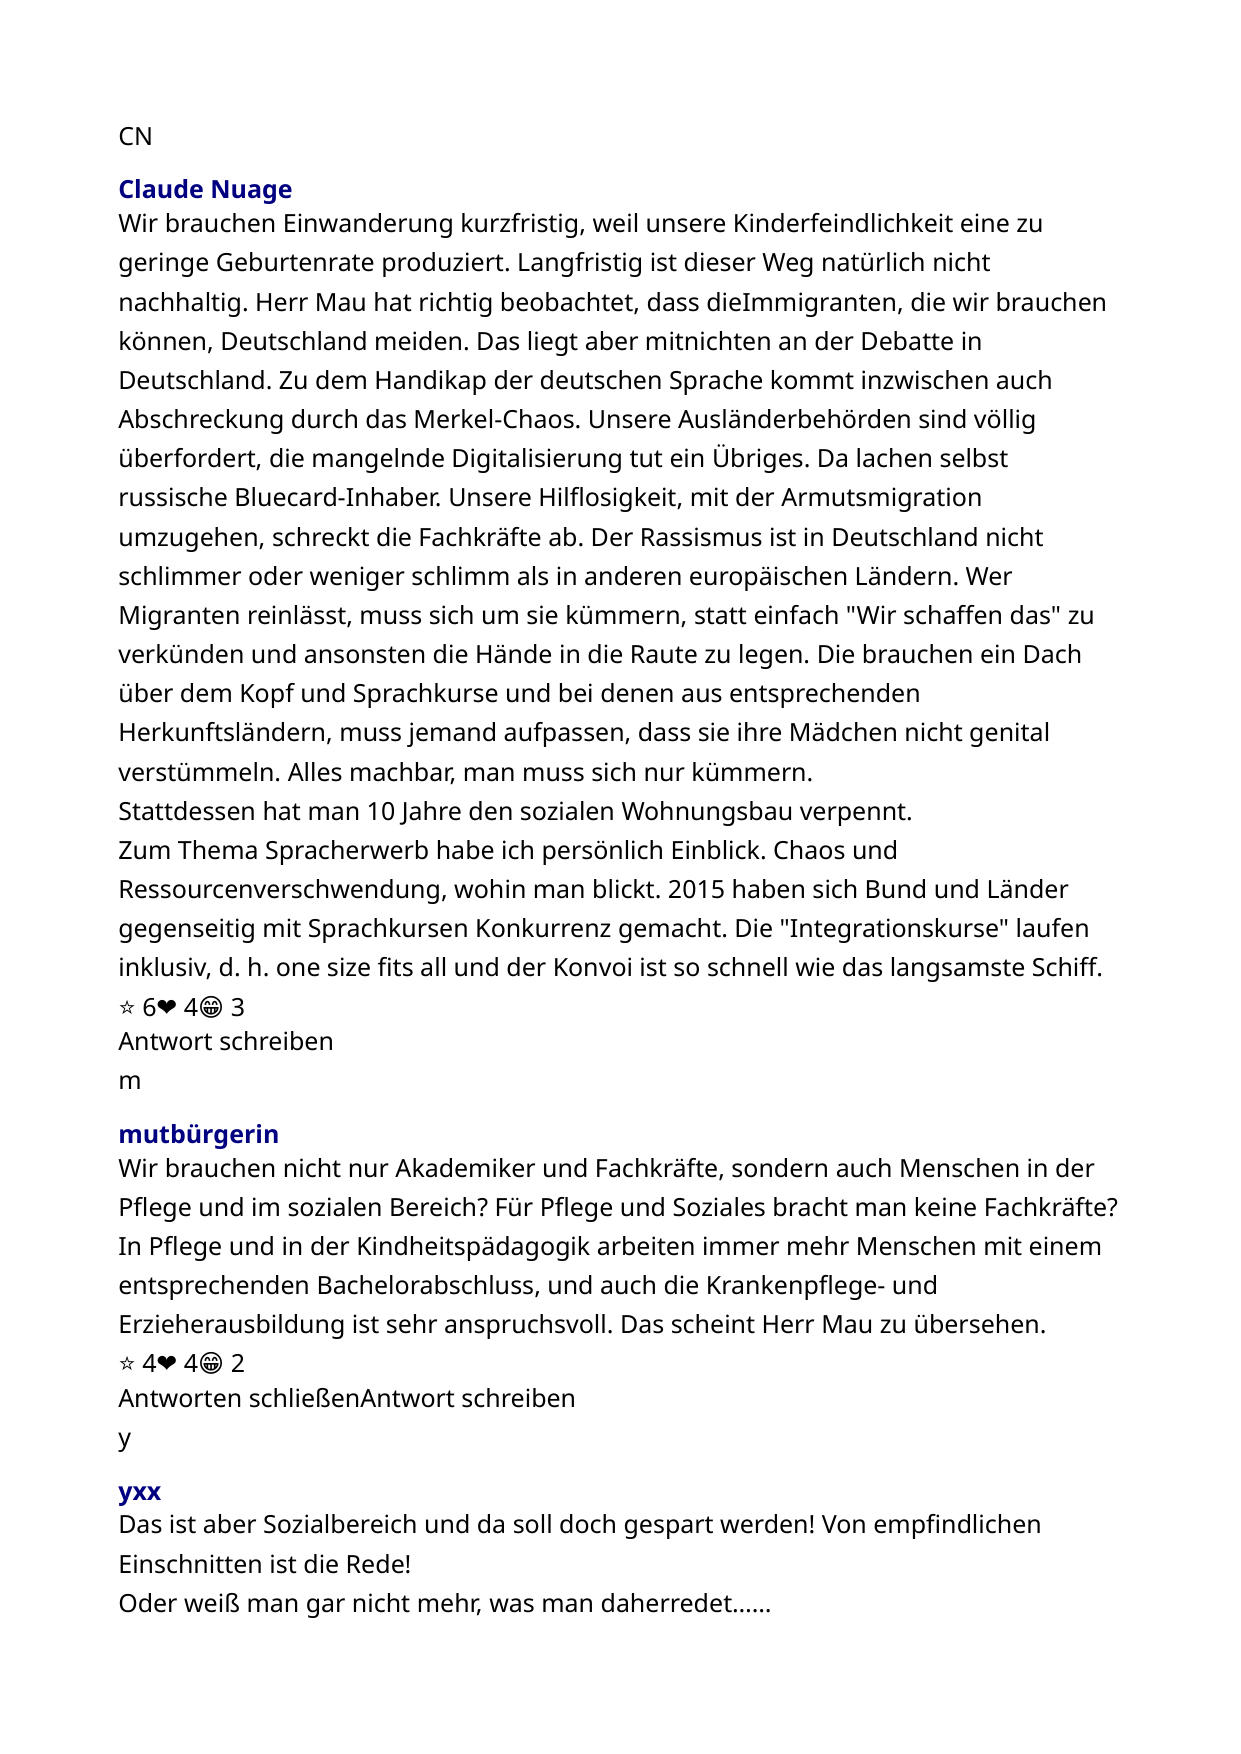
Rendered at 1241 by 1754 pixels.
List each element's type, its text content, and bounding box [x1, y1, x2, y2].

text m [118, 1062, 1122, 1097]
text Wir brauchen nicht nur Akademiker und Fachkräfte, sondern auch Menschen in der Pflege und im sozialen Bereich? Für Pflege und Soziales bracht man keine Fachkräfte? In Pflege und in der Kindheitspädagogik arbeiten immer mehr Menschen mit einem entsprechenden Bachelorabschluss, und auch die Krankenpflege- und Erzieherausbildung ist sehr anspruchsvoll. Das scheint Herr Mau zu übersehen. [118, 1150, 1122, 1341]
text ⭐️ 6❤️ 4😁 3 [118, 989, 1122, 1023]
text CN [118, 118, 1122, 152]
text Das ist aber Sozialbereich und da soll doch gespart werden! Von empfindlichen Einschnitten ist die Rede! [118, 1507, 1122, 1580]
text Antworten schließenAntwort schreiben [118, 1380, 1122, 1414]
text Wir brauchen Einwanderung kurzfristig, weil unsere Kinderfeindlichkeit eine zu geringe Geburtenrate produziert. Langfristig ist dieser Weg natürlich nicht nachhaltig. Herr Mau hat richtig beobachtet, dass dieImmigranten, die wir brauchen können, Deutschland meiden. Das liegt aber mitnichten an der Debatte in Deutschland. Zu dem Handikap der deutschen Sprache kommt inzwischen auch Abschreckung durch das Merkel-Chaos. Unsere Ausländerbehörden sind völlig überfordert, die mangelnde Digitalisierung tut ein Übriges. Da lachen selbst russische Bluecard-Inhaber. Unsere Hilflosigkeit, mit der Armutsmigration umzugehen, schreckt die Fachkräfte ab. Der Rassismus ist in Deutschland nicht schlimmer oder weniger schlimm als in anderen europäischen Ländern. Wer Migranten reinlässt, muss sich um sie kümmern, statt einfach "Wir schaffen das" zu verkünden und ansonsten die Hände in die Raute zu legen. Die brauchen ein Dach über dem Kopf und Sprachkurse und bei denen aus entsprechenden Herkunftsländern, muss jemand aufpassen, dass sie ihre Mädchen nicht genital verstümmeln. Alles machbar, man muss sich nur kümmern. [118, 206, 1122, 788]
text y [118, 1419, 1122, 1453]
subtitle Claude Nuage [118, 172, 1122, 206]
text Oder weiß man gar nicht mehr, was man daherredet…… [118, 1586, 1122, 1619]
text ⭐️ 4❤️ 4😁 2 [118, 1346, 1122, 1380]
text Stattdessen hat man 10 Jahre den sozialen Wohnungsbau verpennt. [118, 793, 1122, 827]
subtitle mutbürgerin [118, 1116, 1122, 1150]
subtitle yxx [118, 1473, 1122, 1507]
text Antwort schreiben [118, 1023, 1122, 1057]
text Zum Thema Spracherwerb habe ich persönlich Einblick. Chaos und Ressourcenverschwendung, wohin man blickt. 2015 haben sich Bund und Länder gegenseitig mit Sprachkursen Konkurrenz gemacht. Die "Integrationskurse" laufen inklusiv, d. h. one size fits all und der Konvoi ist so schnell wie das langsamste Schiff. [118, 833, 1122, 984]
